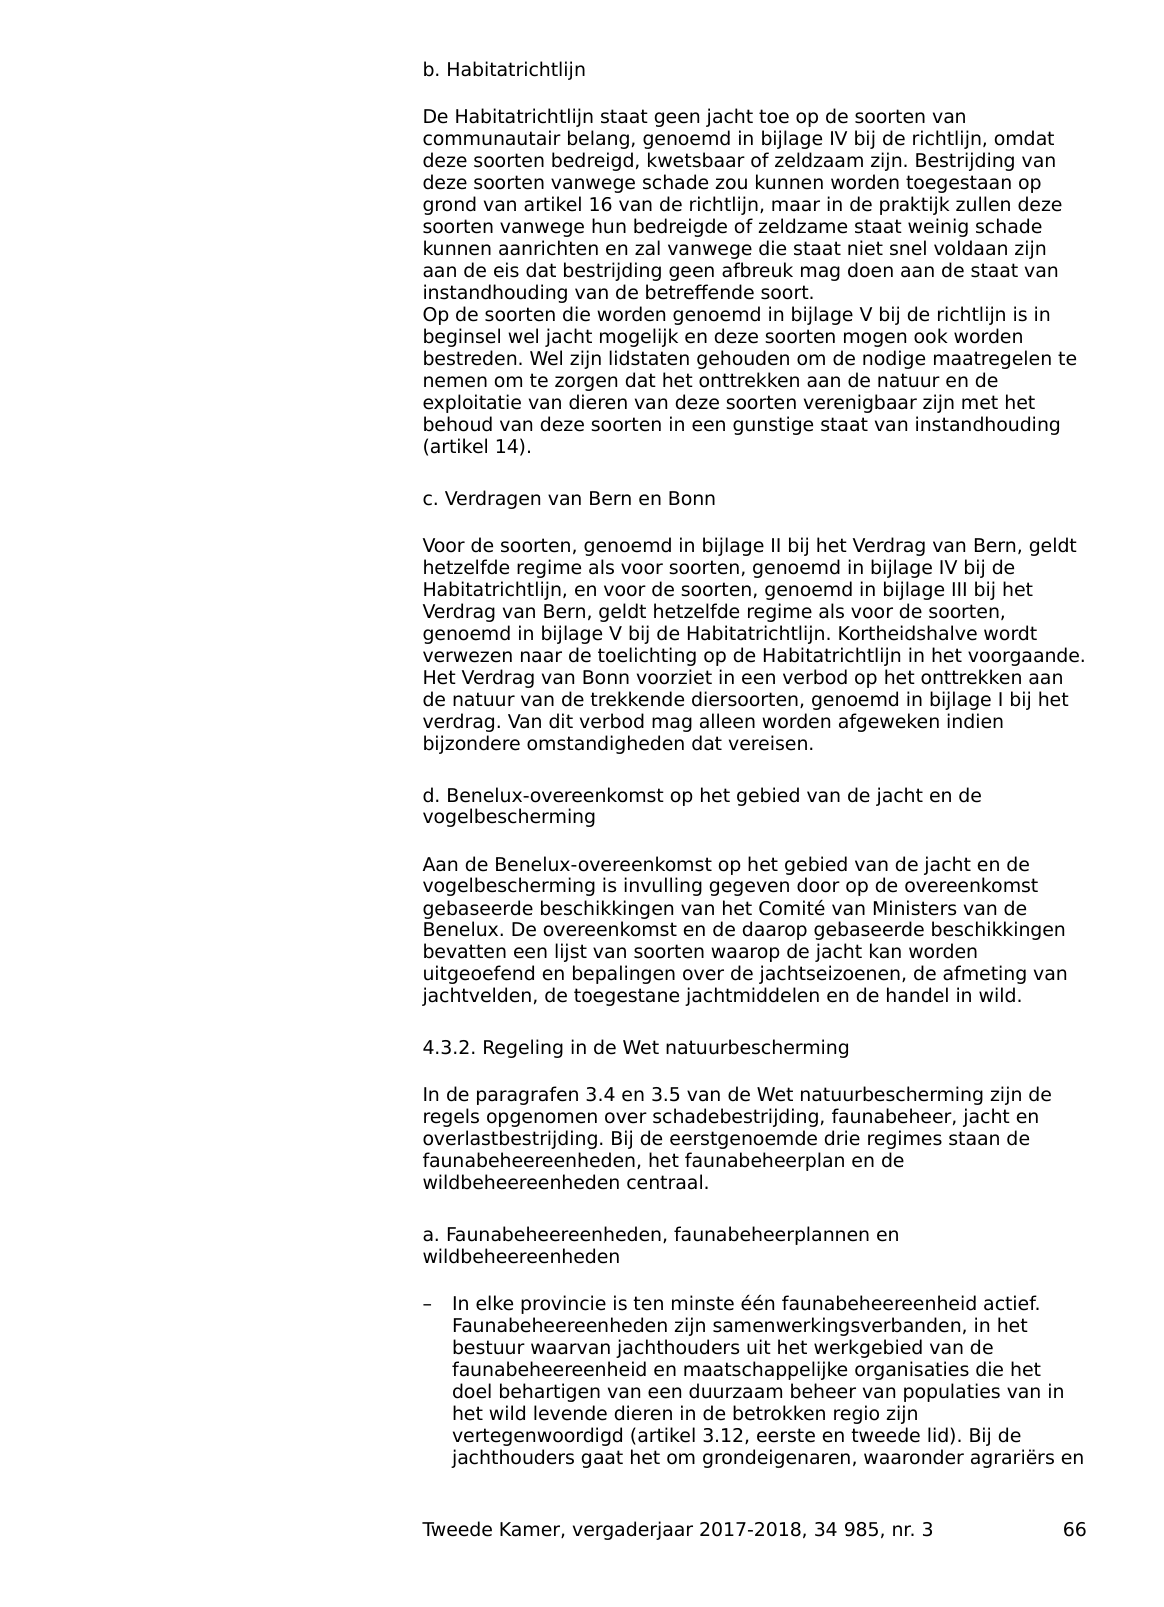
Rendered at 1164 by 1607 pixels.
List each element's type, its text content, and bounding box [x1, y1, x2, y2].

subtitle a. Faunabeheereenheden, faunabeheerplannen en wildbeheereenheden [422, 1224, 1087, 1268]
text Op de soorten die worden genoemd in bijlage V bij de richtlijn is in beginsel wel jacht mogelijk en deze soorten mogen ook worden bestreden. Wel zijn lidstaten gehouden om de nodige maatregelen te nemen om te zorgen dat het onttrekken aan de natuur en de exploitatie van dieren van deze soorten verenigbaar zijn met het behoud van deze soorten in een gunstige staat van instandhouding (artikel 14). [422, 304, 1087, 458]
subtitle c. Verdragen van Bern en Bonn [422, 488, 1087, 510]
subtitle b. Habitatrichtlijn [422, 59, 1087, 81]
text Voor de soorten, genoemd in bijlage II bij het Verdrag van Bern, geldt hetzelfde regime als voor soorten, genoemd in bijlage IV bij de Habitatrichtlijn, en voor de soorten, genoemd in bijlage III bij het Verdrag van Bern, geldt hetzelfde regime als voor de soorten, genoemd in bijlage V bij de Habitatrichtlijn. Kortheidshalve wordt verwezen naar de toelichting op de Habitatrichtlijn in het voorgaande. Het Verdrag van Bonn voorziet in een verbod op het onttrekken aan de natuur van de trekkende diersoorten, genoemd in bijlage I bij het verdrag. Van dit verbod mag alleen worden afgeweken indien bijzondere omstandigheden dat vereisen. [422, 535, 1087, 754]
text Aan de Benelux-overeenkomst op het gebied van de jacht en de vogelbescherming is invulling gegeven door op de overeenkomst gebaseerde beschikkingen van het Comité van Ministers van de Benelux. De overeenkomst en de daarop gebaseerde beschikkingen bevatten een lijst van soorten waarop de jacht kan worden uitgeoefend en bepalingen over de jachtseizoenen, de afmeting van jachtvelden, de toegestane jachtmiddelen en de handel in wild. [422, 853, 1087, 1007]
subtitle 4.3.2. Regeling in de Wet natuurbescherming [422, 1037, 1087, 1059]
subtitle d. Benelux-overeenkomst op het gebied van de jacht en de vogelbescherming [422, 784, 1087, 828]
text – In elke provincie is ten minste één faunabeheereenheid actief. Faunabeheereenheden zijn samenwerkingsverbanden, in het bestuur waarvan jachthouders uit het werkgebied van de faunabeheereenheid en maatschappelijke organisaties die het doel behartigen van een duurzaam beheer van populaties van in het wild levende dieren in de betrokken regio zijn vertegenwoordigd (artikel 3.12, eerste en tweede lid). Bij de jachthouders gaat het om grondeigenaren, waaronder agrariërs en [422, 1293, 1087, 1469]
text De Habitatrichtlijn staat geen jacht toe op de soorten van communautair belang, genoemd in bijlage IV bij de richtlijn, omdat deze soorten bedreigd, kwetsbaar of zeldzaam zijn. Bestrijding van deze soorten vanwege schade zou kunnen worden toegestaan op grond van artikel 16 van de richtlijn, maar in de praktijk zullen deze soorten vanwege hun bedreigde of zeldzame staat weinig schade kunnen aanrichten en zal vanwege die staat niet snel voldaan zijn aan de eis dat bestrijding geen afbreuk mag doen aan de staat van instandhouding van de betreffende soort. [422, 106, 1087, 304]
text In de paragrafen 3.4 en 3.5 van de Wet natuurbescherming zijn de regels opgenomen over schadebestrijding, faunabeheer, jacht en overlastbestrijding. Bij de eerstgenoemde drie regimes staan de faunabeheereenheden, het faunabeheerplan en de wildbeheereenheden centraal. [422, 1084, 1087, 1194]
